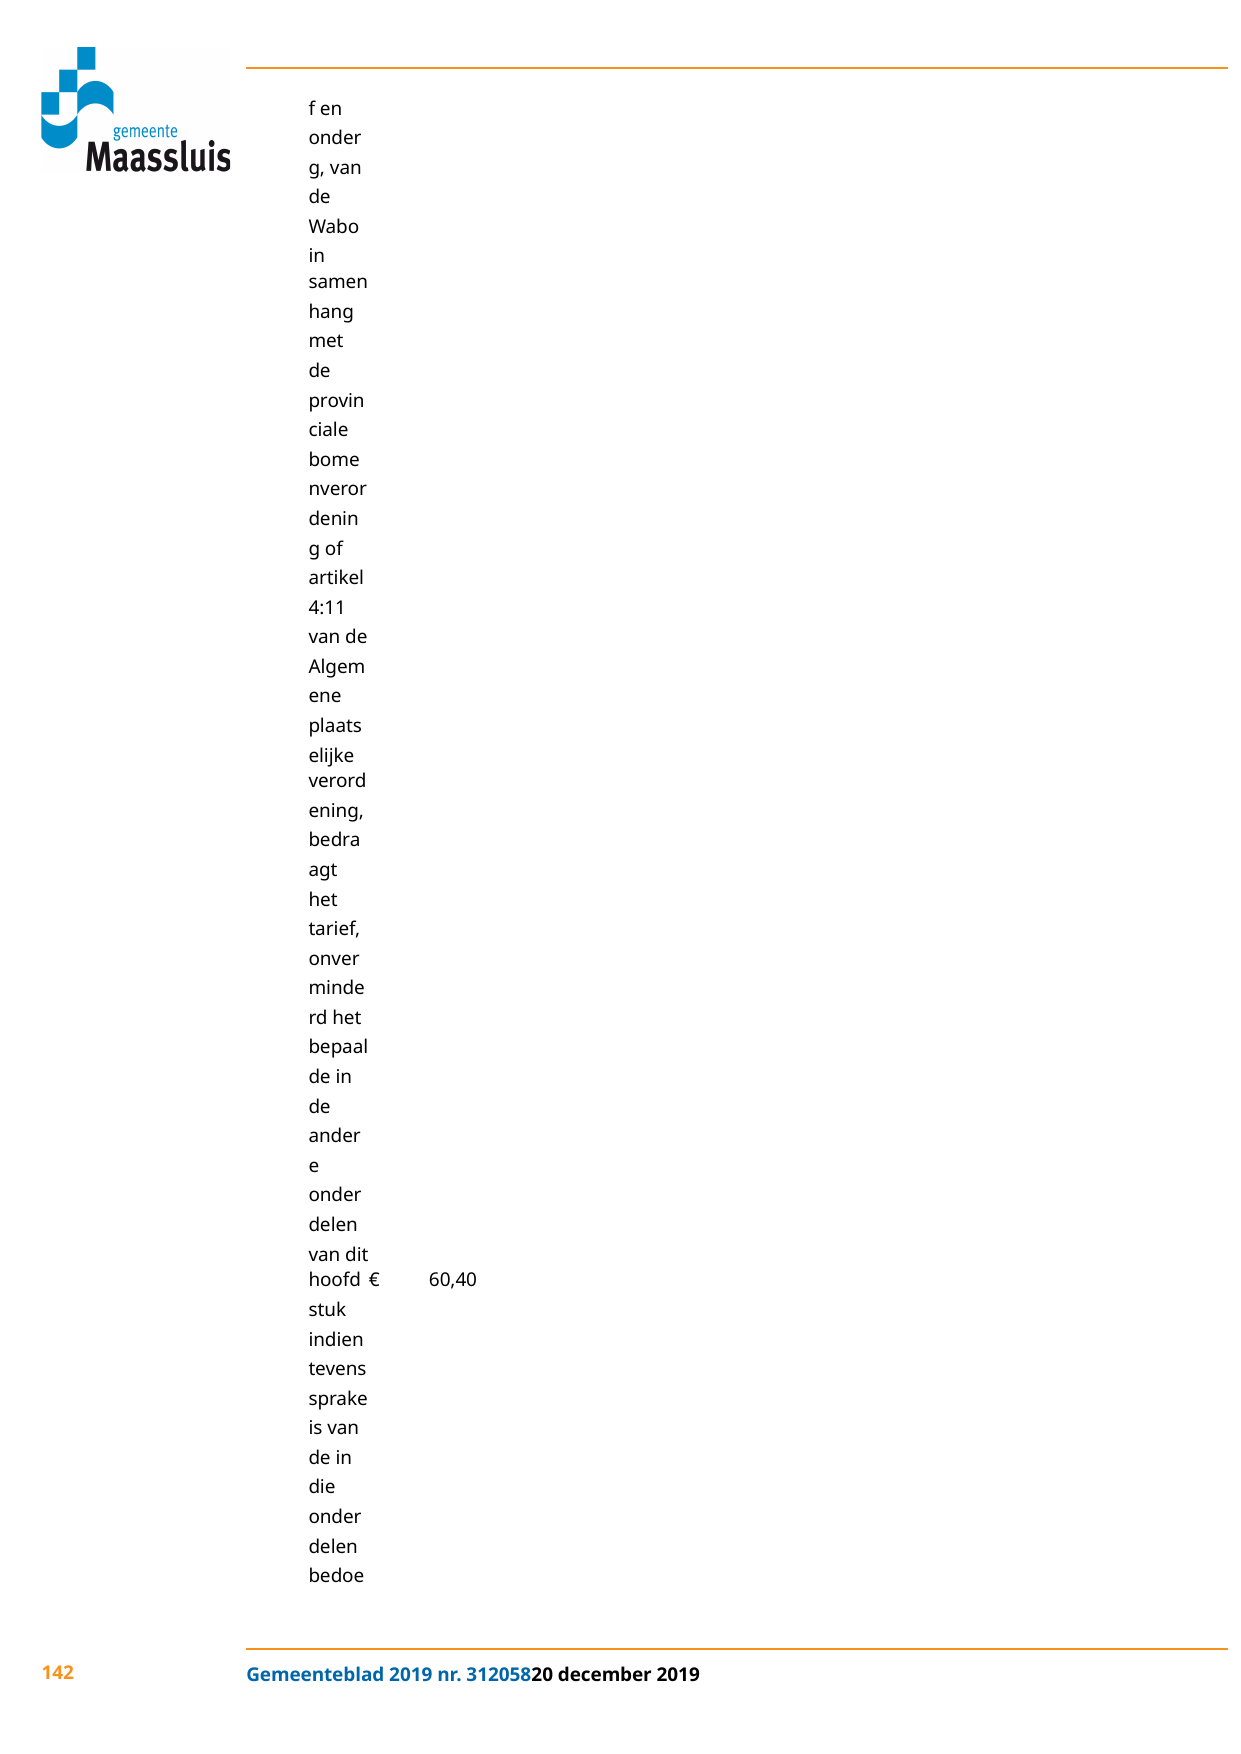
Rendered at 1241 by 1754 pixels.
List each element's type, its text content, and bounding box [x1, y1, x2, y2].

picture [41, 47, 77, 92]
table_cell 60,40 [429, 1267, 489, 1588]
table_cell [248, 95, 308, 268]
table_cell [489, 768, 549, 1267]
table_cell [369, 768, 429, 1267]
picture [41, 47, 231, 172]
table_cell hoofdstuk indien tevens sprake is van de in die onderdelen bedoe [308, 1267, 368, 1588]
table_cell [248, 768, 308, 1267]
table_cell [429, 269, 489, 767]
table_cell verordening, bedraagt het tarief, onverminderd het bepaalde in de andere onderdelen van dit [308, 768, 368, 1267]
table_cell f en onder g, van de Wabo in [308, 95, 368, 268]
table_cell € [369, 1267, 429, 1588]
table_cell [489, 1267, 549, 1588]
table_cell [489, 269, 549, 767]
table_cell [429, 768, 489, 1267]
table_cell [429, 95, 489, 268]
table_cell [489, 95, 549, 268]
table_cell samenhang met de provinciale bomenverordening of artikel 4:11 van de Algemene plaatselijke [308, 269, 368, 767]
table_cell [369, 95, 429, 268]
table_cell [248, 1267, 308, 1588]
table_cell [248, 269, 308, 767]
table_cell [369, 269, 429, 767]
